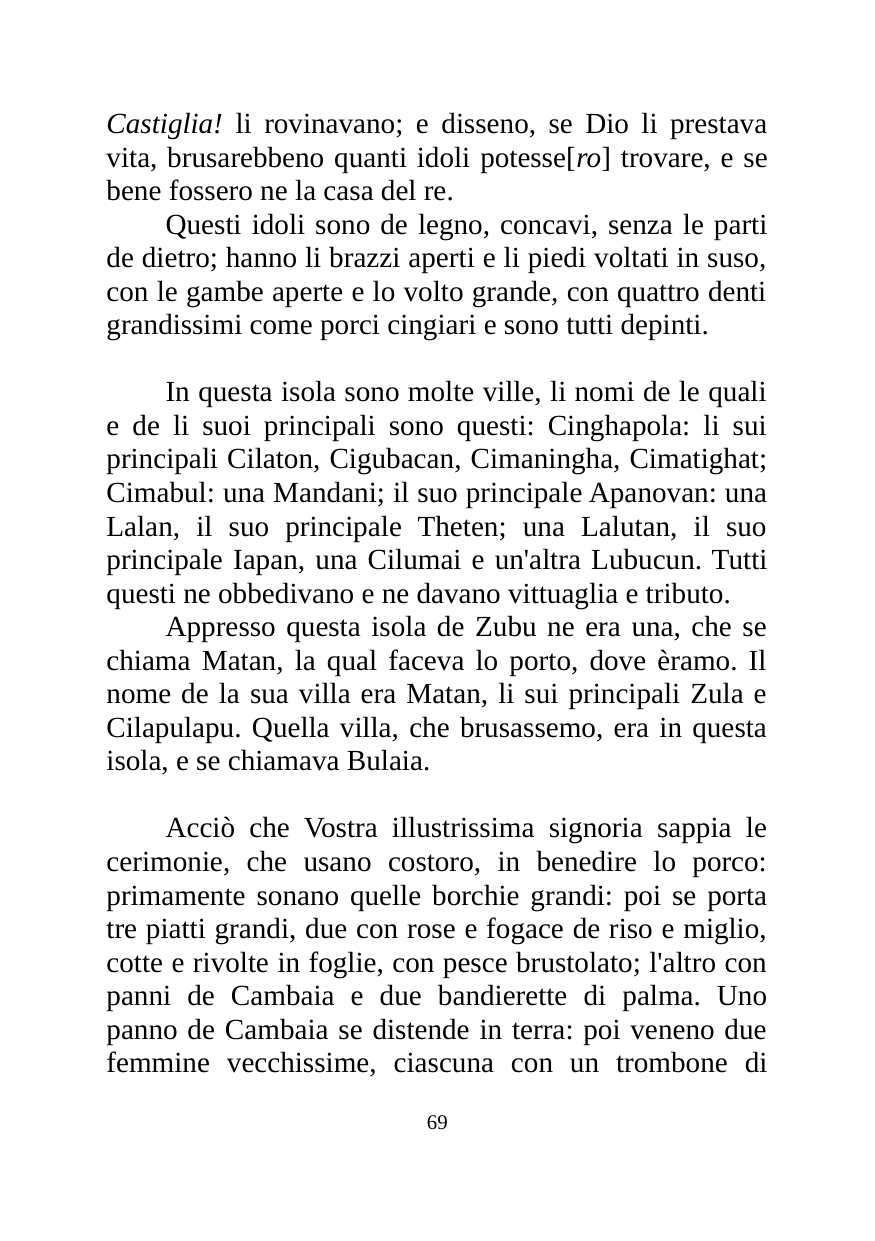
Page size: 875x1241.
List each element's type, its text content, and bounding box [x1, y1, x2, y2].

text Questi idoli sono de legno, concavi, senza le parti de dietro; hanno li brazzi aperti e li piedi voltati in suso, con le gambe aperte e lo volto grande, con quattro denti grandissimi come porci cingiari e sono tutti depinti. [106, 207, 768, 341]
text In questa isola sono molte ville, li nomi de le quali e de li suoi principali sono questi: Cinghapola: li sui principali Cilaton, Cigubacan, Cimaningha, Cimatighat; Cimabul: una Mandani; il suo principale Apanovan: una Lalan, il suo principale Theten; una Lalutan, il suo principale Iapan, una Cilumai e un'altra Lubucun. Tutti questi ne obbedivano e ne davano vittuaglia e tributo. [106, 374, 768, 609]
text Acciò che Vostra illustrissima signoria sappia le cerimonie, che usano costoro, in benedire lo porco: primamente sonano quelle borchie grandi: poi se porta tre piatti grandi, due con rose e fogace de riso e miglio, cotte e rivolte in foglie, con pesce brustolato; l'altro con panni de Cambaia e due bandierette di palma. Uno panno de Cambaia se distende in terra: poi veneno due femmine vecchissime, ciascuna con un trombone di [106, 811, 768, 1079]
text Castiglia! li rovinavano; e disseno, se Dio li prestava vita, brusarebbeno quanti idoli potesse[ro] trovare, e se bene fossero ne la casa del re. [106, 106, 768, 207]
text Appresso questa isola de Zubu ne era una, che se chiama Matan, la qual faceva lo porto, dove èramo. Il nome de la sua villa era Matan, li sui principali Zula e Cilapulapu. Quella villa, che brusassemo, era in questa isola, e se chiamava Bulaia. [106, 609, 768, 777]
